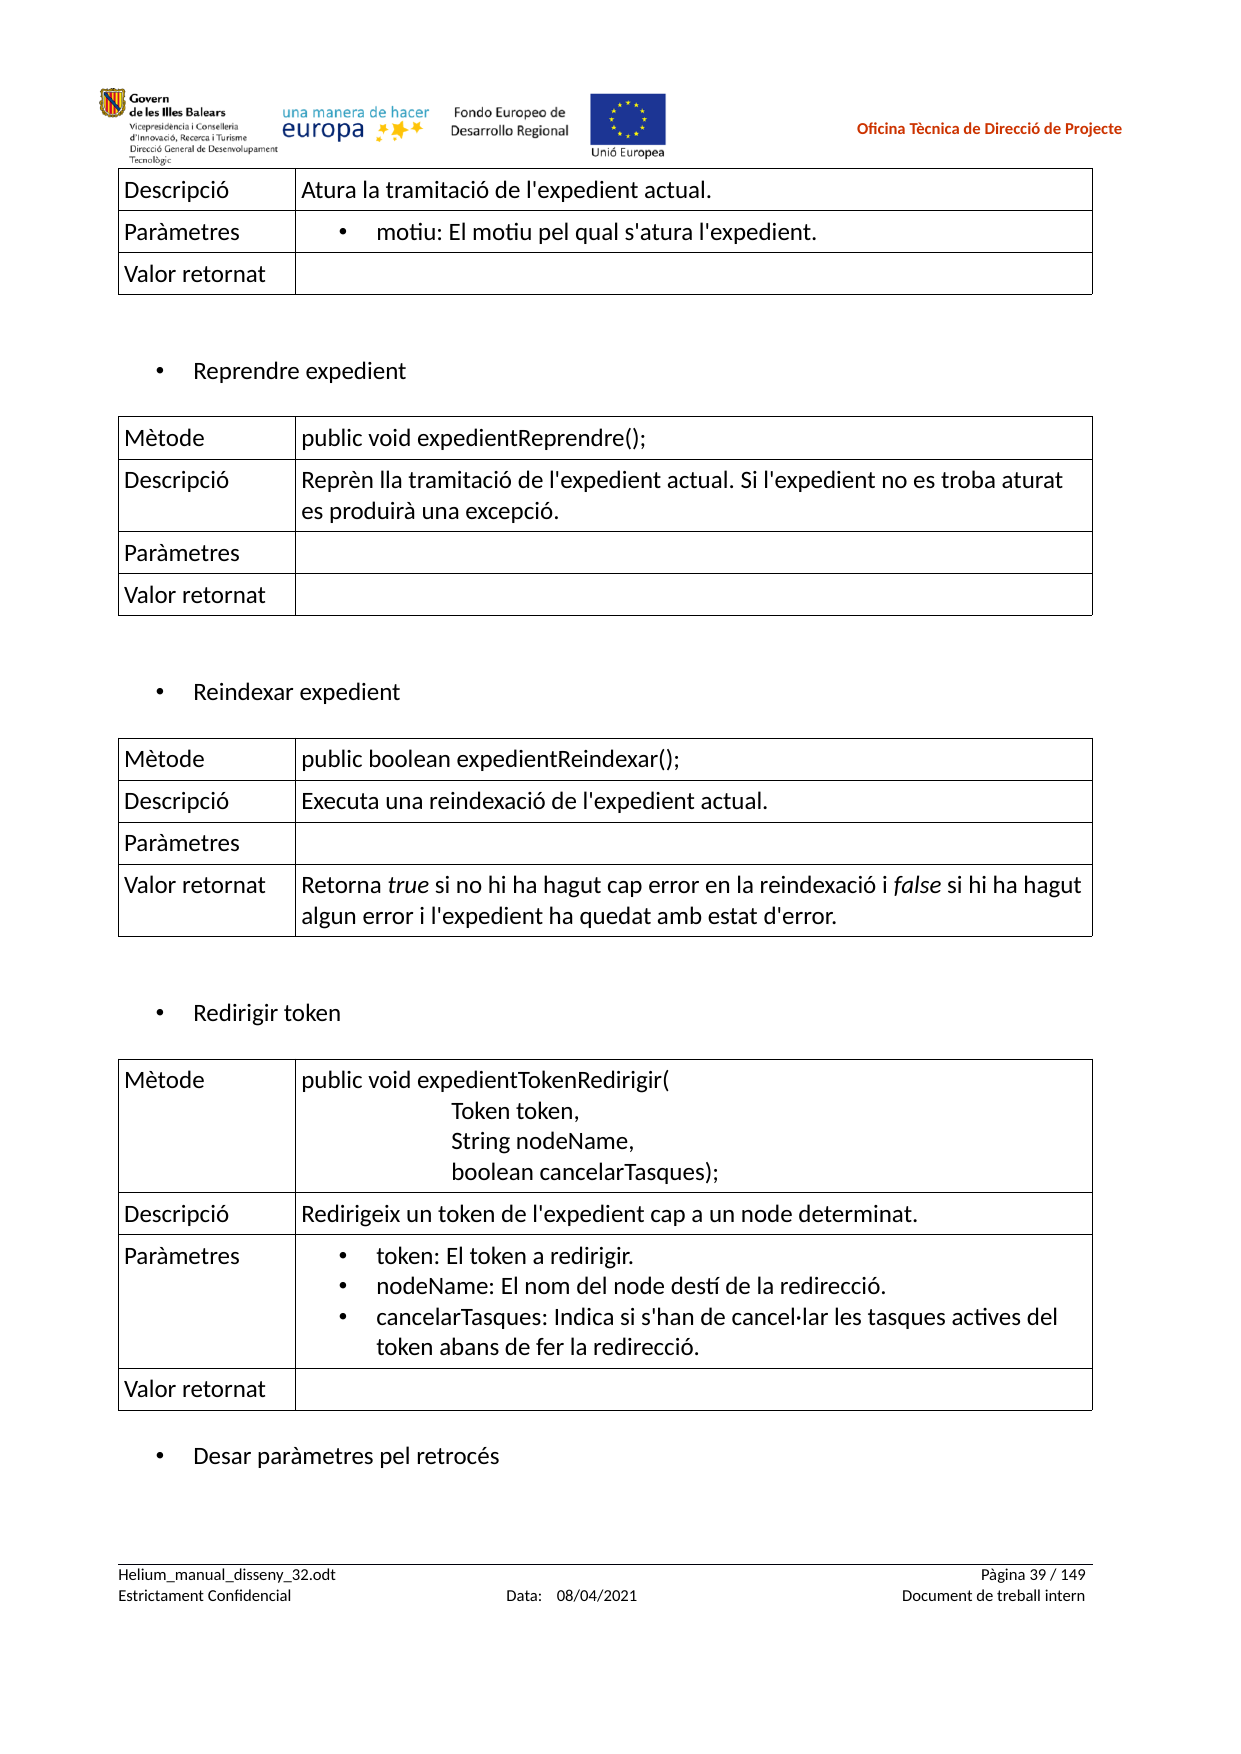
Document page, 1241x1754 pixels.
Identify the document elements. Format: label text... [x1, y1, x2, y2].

table_cell Valor retornat [119, 253, 295, 294]
list Redirigir token [156, 997, 1122, 1028]
table_cell Valor retornat [119, 865, 295, 936]
picture [99, 87, 668, 166]
table_cell Atura la tramitació de l'expedient actual. [296, 169, 1092, 210]
table_cell Descripció [119, 1193, 295, 1234]
table_cell Executa una reindexació de l'expedient actual. [296, 781, 1092, 822]
table_header public void expedientTokenRedirigir( Token token, String nodeName, boolean cancelarTasques); [296, 1060, 1092, 1192]
list Reindexar expedient [156, 676, 1122, 707]
table_cell Paràmetres [119, 823, 295, 864]
table_cell token: El token a redirigir. nodeName: El nom del node destí de la redirecció. cancelarTasques: Indica si s'han de cancel·lar les tasques actives del token abans de fer la redirecció. [296, 1235, 1092, 1368]
table_cell Descripció [119, 460, 295, 531]
table_header public boolean expedientReindexar(); [296, 739, 1092, 779]
table_cell [296, 253, 1092, 294]
table_cell Reprèn lla tramitació de l'expedient actual. Si l'expedient no es troba aturat es produirà una excepció. [296, 460, 1092, 531]
table_header Mètode [119, 1060, 295, 1192]
table_cell Descripció [119, 781, 295, 822]
table_cell [296, 823, 1092, 864]
table_cell [296, 532, 1092, 573]
table_cell Paràmetres [119, 1235, 295, 1368]
table_header public void expedientReprendre(); [296, 417, 1092, 458]
table_cell Descripció [119, 169, 295, 210]
table_cell Paràmetres [119, 211, 295, 252]
table_cell Retorna true si no hi ha hagut cap error en la reindexació i false si hi ha hagut algun error i l'expedient ha quedat amb estat d'error. [296, 865, 1092, 936]
table_cell Valor retornat [119, 574, 295, 615]
list Desar paràmetres pel retrocés [156, 1441, 1122, 1471]
table_cell Paràmetres [119, 532, 295, 573]
list Reprendre expedient [156, 355, 1122, 386]
table_header Mètode [119, 739, 295, 779]
table_cell motiu: El motiu pel qual s'atura l'expedient. [296, 211, 1092, 252]
table_cell Valor retornat [119, 1369, 295, 1410]
table_cell [296, 1369, 1092, 1410]
table_cell [296, 574, 1092, 615]
table_cell Redirigeix un token de l'expedient cap a un node determinat. [296, 1193, 1092, 1234]
table_header Mètode [119, 417, 295, 458]
